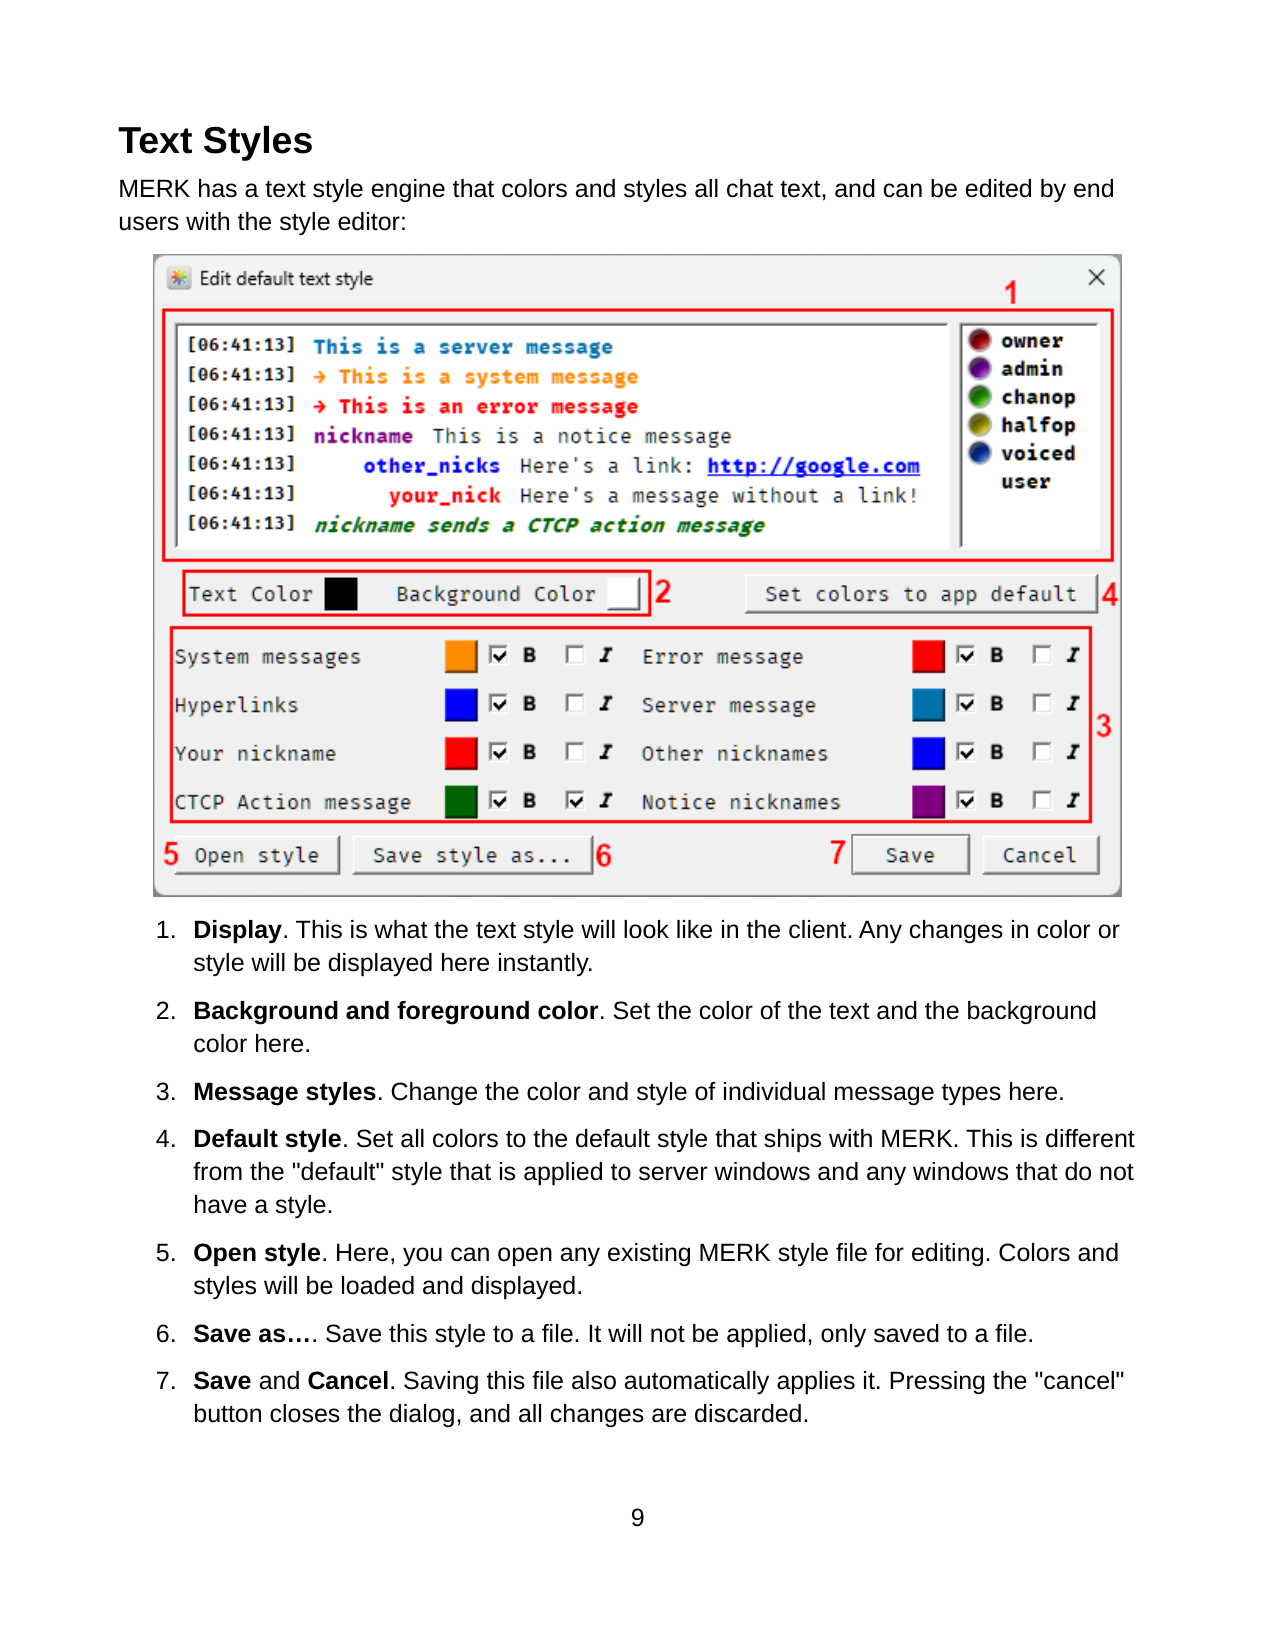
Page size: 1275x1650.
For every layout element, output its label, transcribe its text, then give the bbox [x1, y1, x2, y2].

picture [153, 254, 1122, 897]
text MERK has a text style engine that colors and styles all chat text, and can be edited by end users with the style editor: [118, 174, 1157, 236]
list Save as…. Save this style to a file. It will not be applied, only saved to a file. [156, 1318, 1157, 1347]
subtitle Text Styles [118, 118, 1157, 161]
list Background and foreground color. Set the color of the text and the background color here. [156, 996, 1157, 1058]
list Default style. Set all colors to the default style that ships with MERK. This is different from the "default" style that is applied to server windows and any windows that do not have a style. [156, 1124, 1157, 1219]
list Open style. Here, you can open any existing MERK style file for editing. Colors and styles will be loaded and displayed. [156, 1238, 1157, 1300]
list Save and Cancel. Saving this file also automatically applies it. Pressing the "cancel" button closes the dialog, and all changes are discarded. [156, 1366, 1157, 1428]
list Display. This is what the text style will look like in the client. Any changes in color or style will be displayed here instantly. [156, 915, 1157, 977]
list Message styles. Change the color and style of individual message types here. [156, 1077, 1157, 1105]
